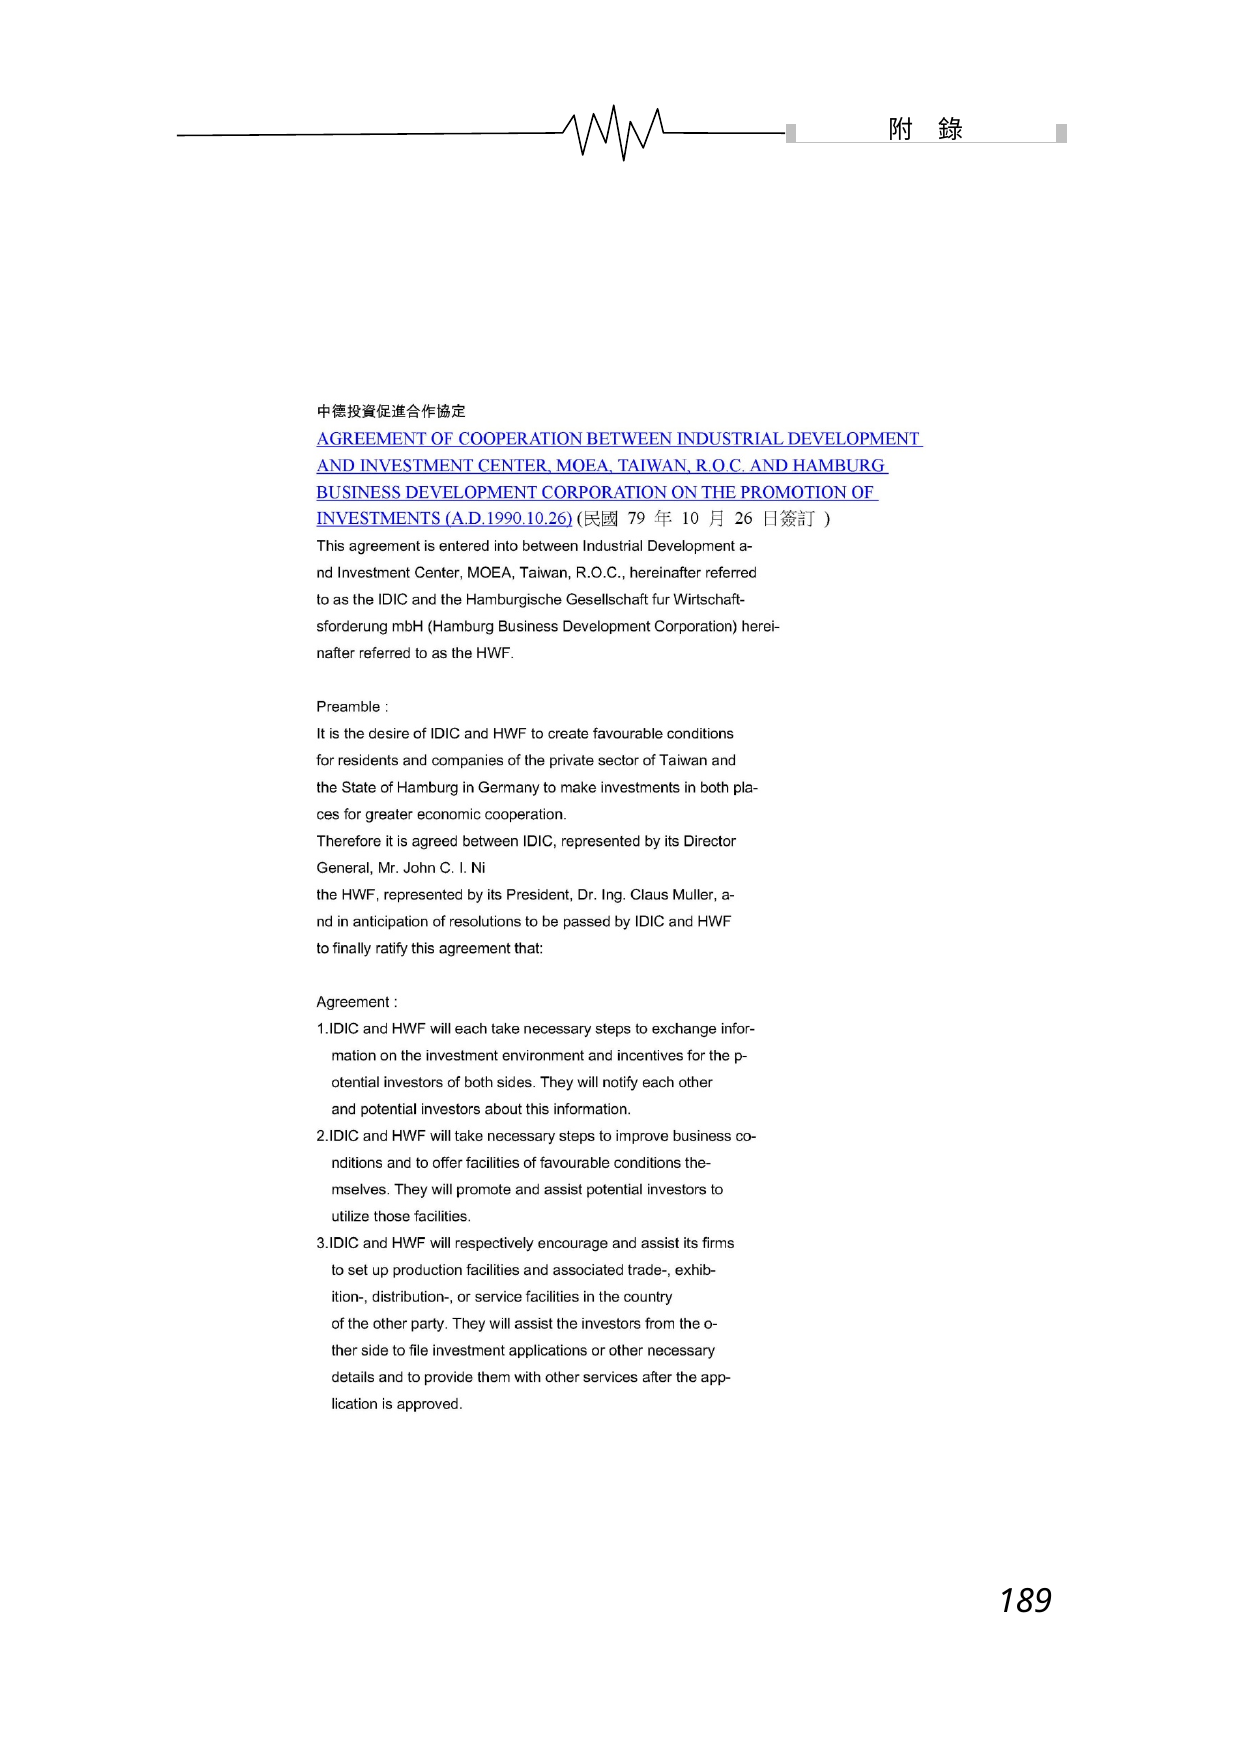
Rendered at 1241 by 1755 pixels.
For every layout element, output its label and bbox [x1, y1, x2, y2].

picture [182, 290, 1069, 1544]
